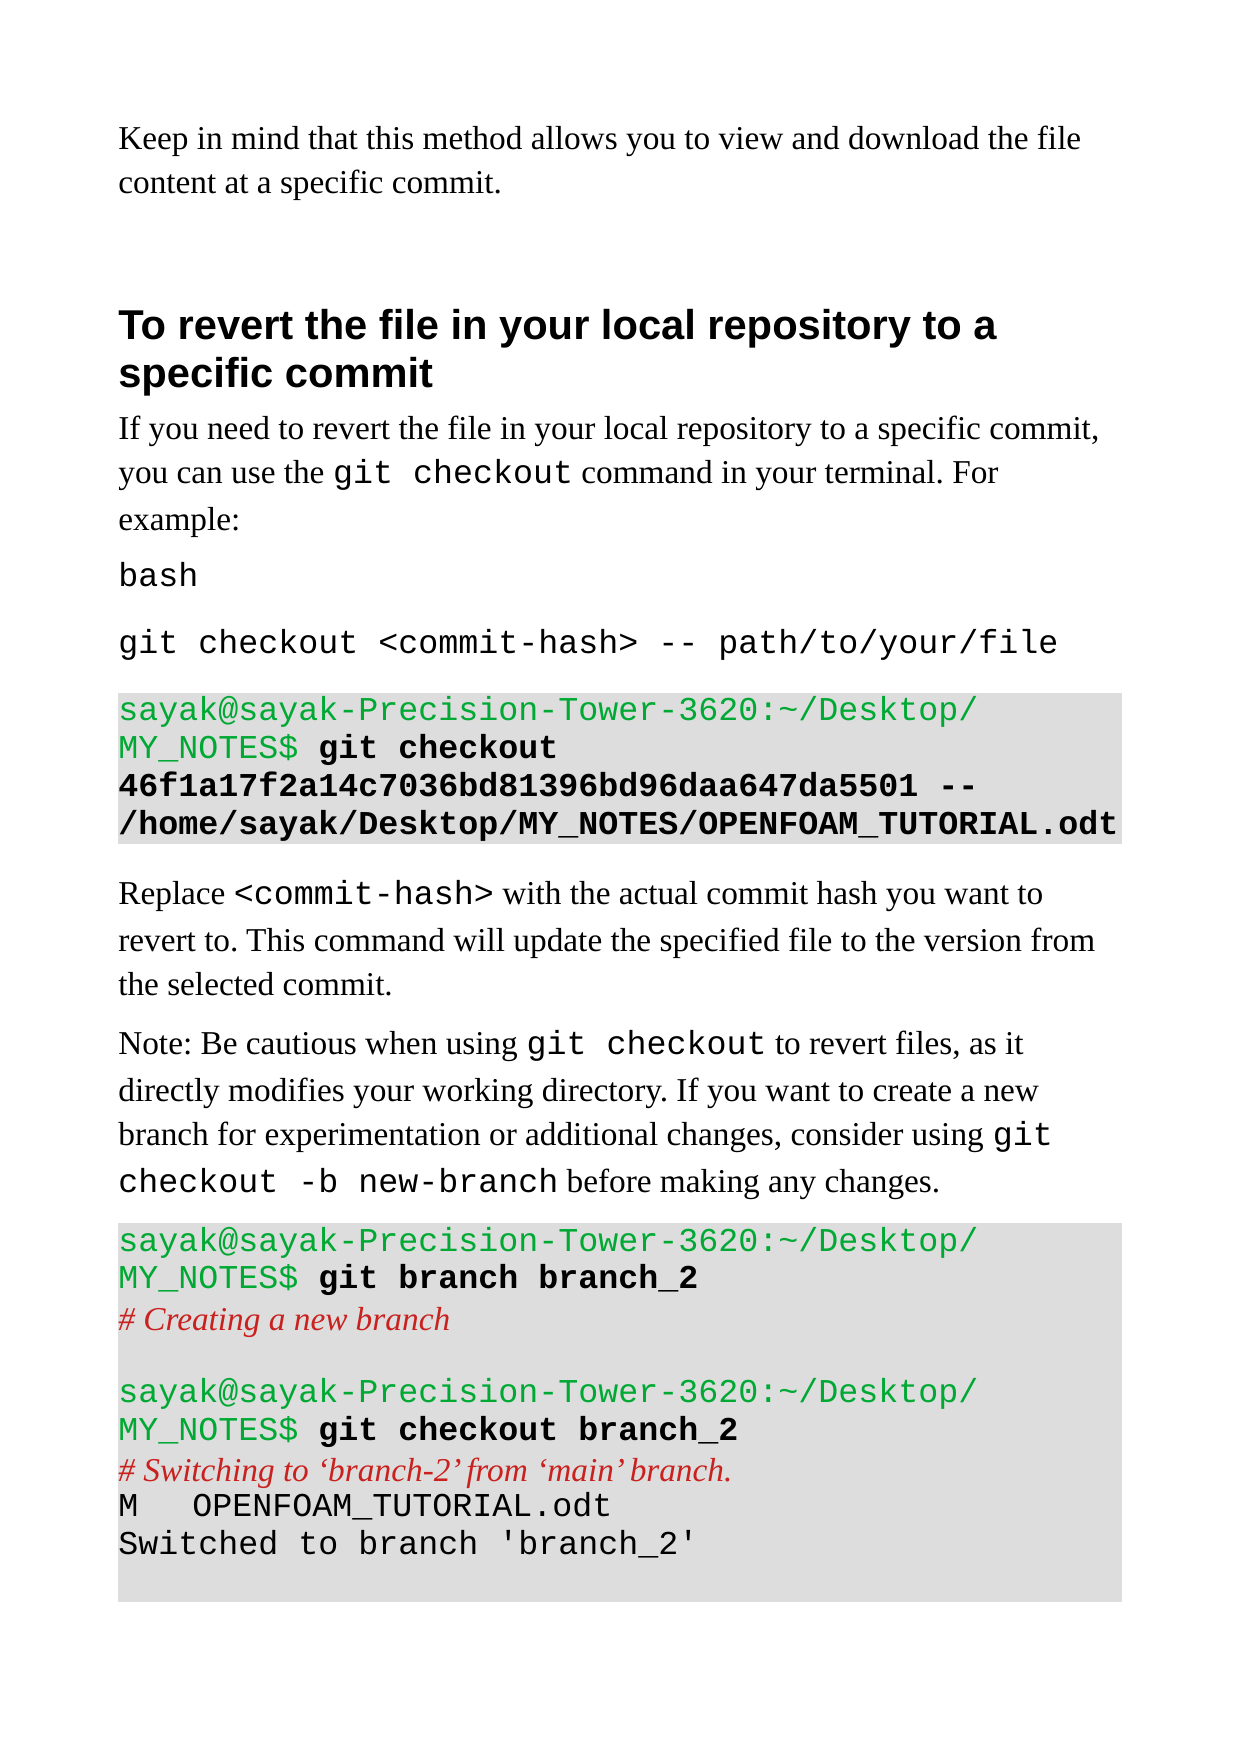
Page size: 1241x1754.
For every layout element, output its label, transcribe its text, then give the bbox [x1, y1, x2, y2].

text Note: Be cautious when using git checkout to revert files, as it directly modifies your working directory. If you want to create a new branch for experimentation or additional changes, consider using git checkout -b new-branch before making any changes. [118, 1023, 1122, 1203]
text sayak@sayak-Precision-Tower-3620:~/Desktop/MY_NOTES$ git checkout branch_2 [118, 1375, 1122, 1451]
text git checkout <commit-hash> -- path/to/your/file [118, 626, 1122, 663]
text M OPENFOAM_TUTORIAL.odt [118, 1489, 1122, 1527]
text # Switching to ‘branch-2’ from ‘main’ branch. [118, 1451, 1122, 1489]
text sayak@sayak-Precision-Tower-3620:~/Desktop/MY_NOTES$ git branch branch_2 [118, 1223, 1122, 1299]
text sayak@sayak-Precision-Tower-3620:~/Desktop/MY_NOTES$ git checkout 46f1a17f2a14c7036bd81396bd96daa647da5501 -- /home/sayak/Desktop/MY_NOTES/OPENFOAM_TUTORIAL.odt [118, 693, 1122, 844]
text Replace <commit-hash> with the actual commit hash you want to revert to. This command will update the specified file to the version from the selected commit. [118, 874, 1122, 1003]
text Switched to branch 'branch_2' [118, 1527, 1122, 1565]
text If you need to revert the file in your local repository to a specific commit, you can use the git checkout command in your terminal. For example: [118, 409, 1122, 538]
text Keep in mind that this method allows you to view and download the file content at a specific commit. [118, 118, 1122, 201]
text # Creating a new branch [118, 1299, 1122, 1337]
text bash [118, 558, 1122, 596]
subtitle To revert the file in your local repository to a specific commit [118, 300, 1122, 396]
